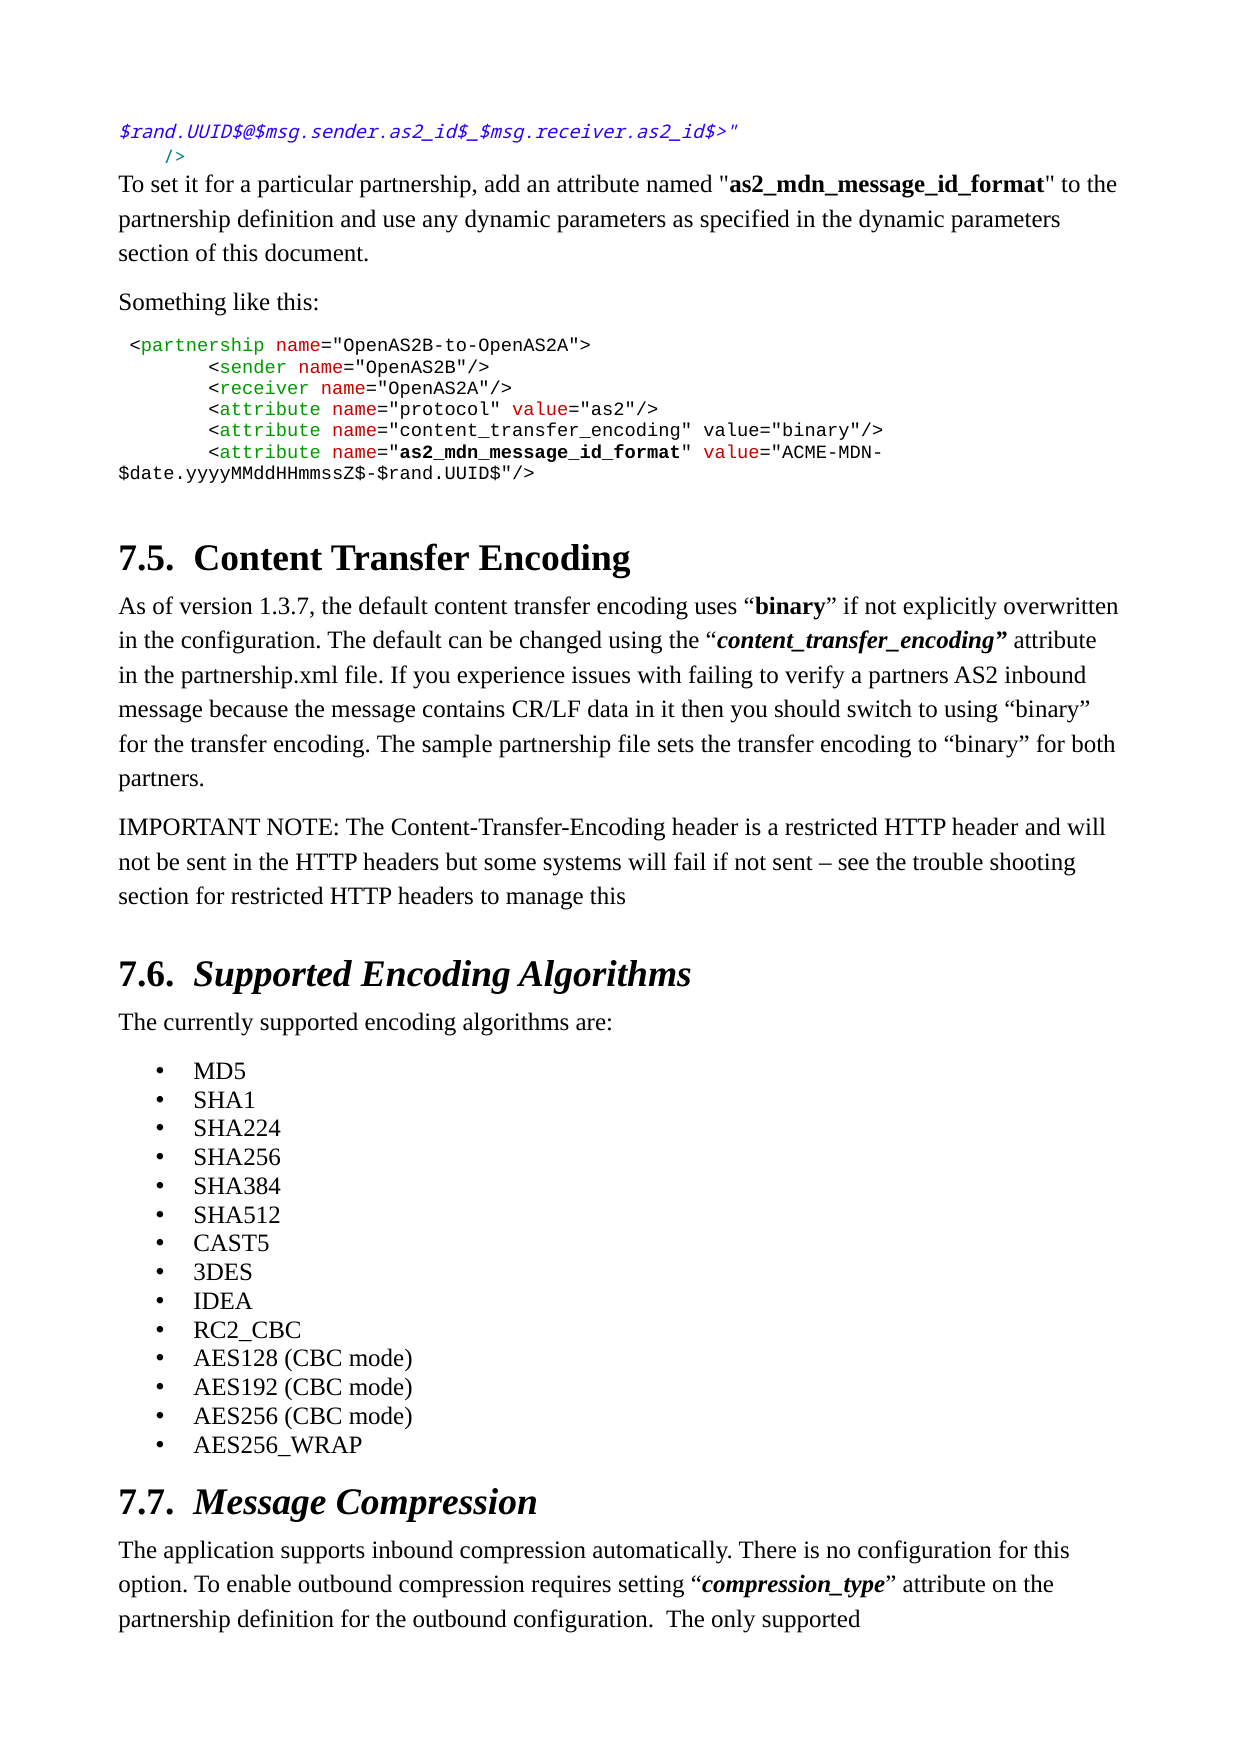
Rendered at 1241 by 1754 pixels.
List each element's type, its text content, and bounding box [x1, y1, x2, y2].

text To set it for a particular partnership, add an attribute named "as2_mdn_message_id_format" to the partnership definition and use any dynamic parameters as specified in the dynamic parameters section of this document. [118, 169, 1122, 267]
text <partnership name="OpenAS2B-to-OpenAS2A"> [118, 336, 1122, 357]
text <attribute name="content_transfer_encoding" value="binary"/> [118, 421, 1122, 442]
text $rand.UUID$@$msg.sender.as2_id$_$msg.receiver.as2_id$>" [118, 118, 1122, 144]
list SHA384 [156, 1171, 1122, 1200]
text <attribute name="as2_mdn_message_id_format" value="ACME-MDN-$date.yyyyMMddHHmmssZ$-$rand.UUID$"/> [118, 442, 1122, 485]
subtitle Content Transfer Encoding [118, 535, 1122, 578]
list SHA224 [156, 1113, 1122, 1142]
subtitle Supported Encoding Algorithms [118, 951, 1122, 994]
text As of version 1.3.7, the default content transfer encoding uses “binary” if not explicitly overwritten in the configuration. The default can be changed using the “content_transfer_encoding” attribute in the partnership.xml file. If you experience issues with failing to verify a partners AS2 inbound message because the message contains CR/LF data in it then you should switch to using “binary” for the transfer encoding. The sample partnership file sets the transfer encoding to “binary” for both partners. [118, 591, 1122, 792]
text IMPORTANT NOTE: The Content-Transfer-Encoding header is a restricted HTTP header and will not be sent in the HTTP headers but some systems will fail if not sent – see the trouble shooting section for restricted HTTP headers to manage this [118, 812, 1122, 910]
text The application supports inbound compression automatically. There is no configuration for this option. To enable outbound compression requires setting “compression_type” attribute on the partnership definition for the outbound configuration. The only supported [118, 1535, 1122, 1633]
list SHA512 [156, 1200, 1122, 1228]
list SHA256 [156, 1142, 1122, 1171]
list RC2_CBC [156, 1315, 1122, 1343]
text /> [118, 144, 1122, 169]
list 3DES [156, 1257, 1122, 1286]
text <sender name="OpenAS2B"/> [118, 357, 1122, 379]
subtitle Message Compression [118, 1479, 1122, 1522]
list AES128 (CBC mode) [156, 1343, 1122, 1372]
list SHA1 [156, 1085, 1122, 1113]
list AES192 (CBC mode) [156, 1372, 1122, 1401]
text Something like this: [118, 287, 1122, 316]
list AES256_WRAP [156, 1430, 1122, 1458]
list AES256 (CBC mode) [156, 1401, 1122, 1430]
list MD5 [156, 1056, 1122, 1085]
text The currently supported encoding algorithms are: [118, 1007, 1122, 1036]
list IDEA [156, 1286, 1122, 1315]
text <receiver name="OpenAS2A"/> [118, 379, 1122, 400]
list CAST5 [156, 1228, 1122, 1257]
text <attribute name="protocol" value="as2"/> [118, 400, 1122, 421]
